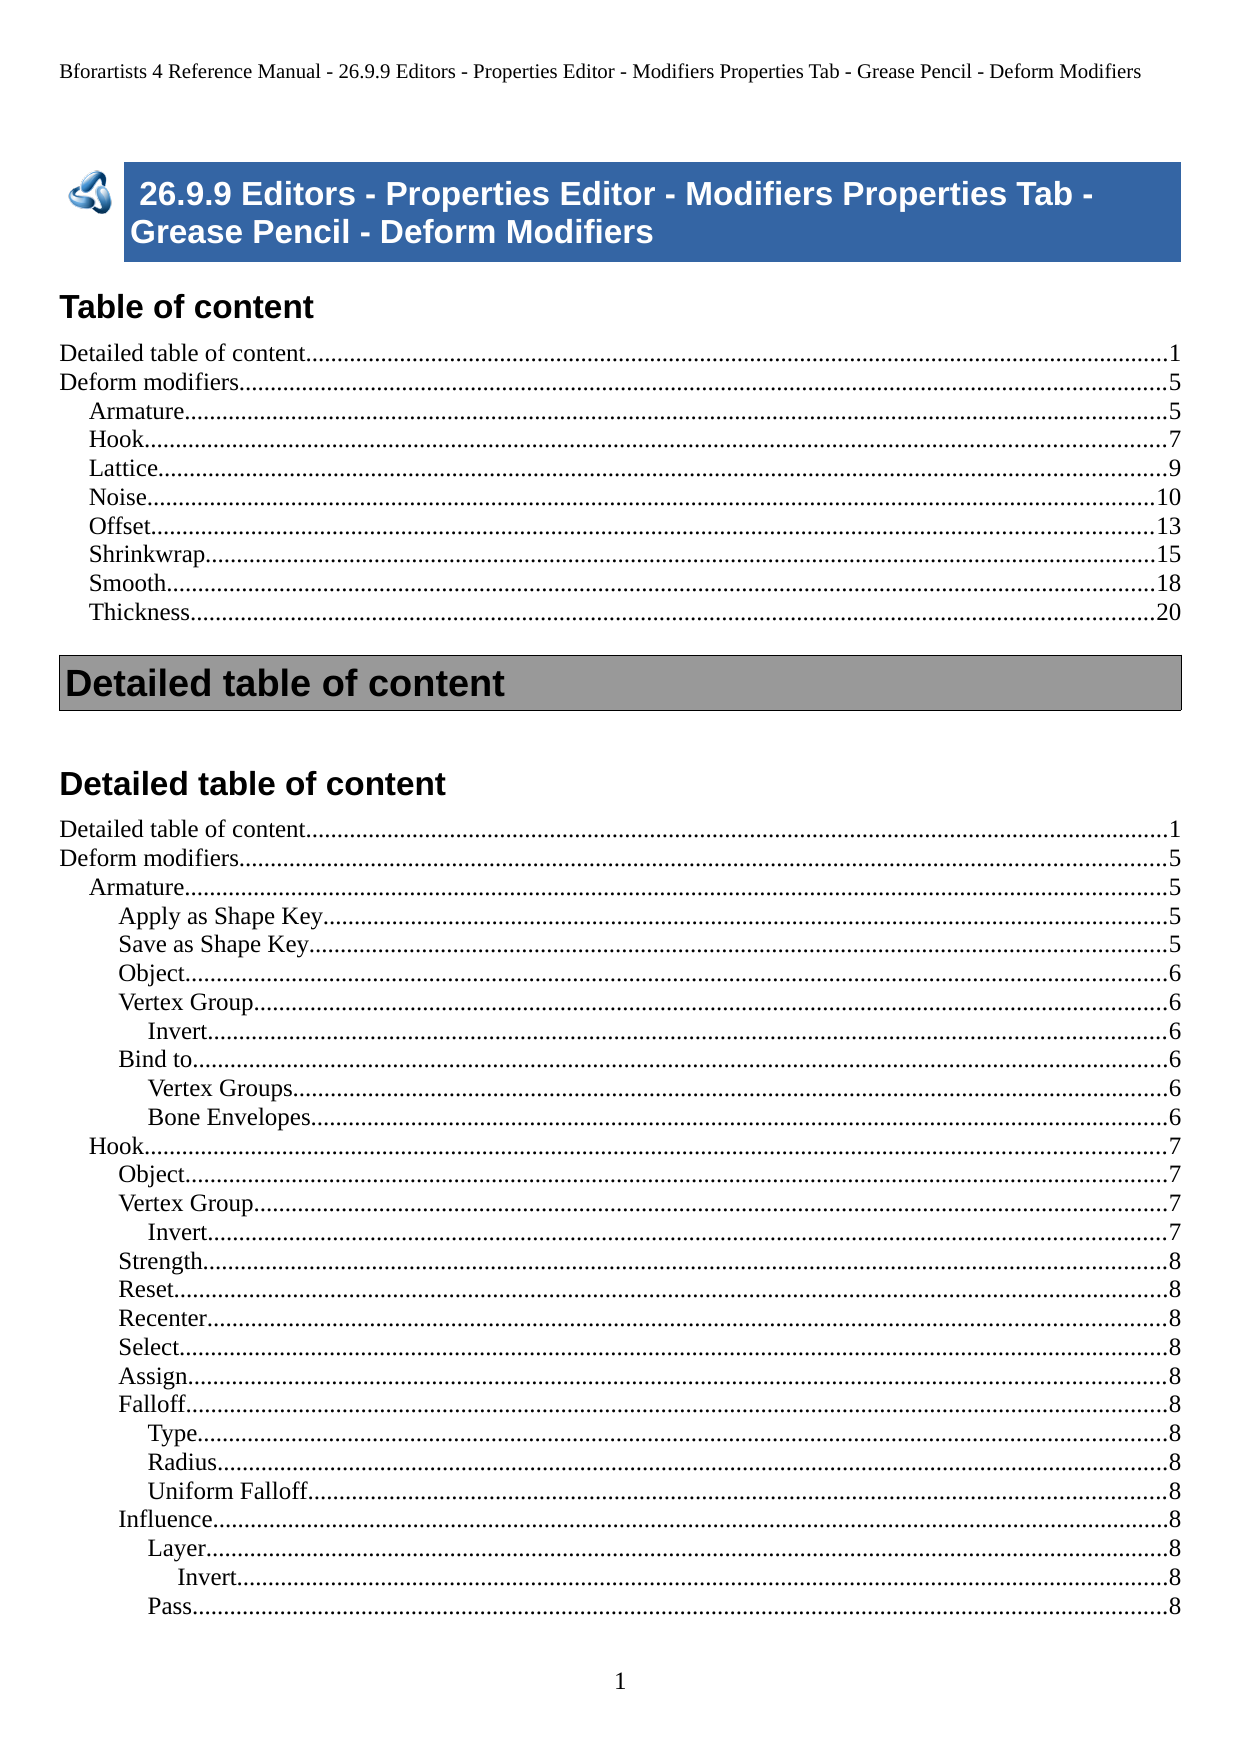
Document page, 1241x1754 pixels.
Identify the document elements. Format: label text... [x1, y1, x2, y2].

picture [65, 167, 114, 217]
text Detailed table of content 1 [59, 338, 1181, 367]
text Offset 13 [88, 511, 1181, 539]
text Bone Envelopes 6 [147, 1102, 1181, 1131]
text Uniform Falloff 8 [147, 1476, 1181, 1504]
text Detailed table of content 1 [59, 814, 1181, 843]
text Strength 8 [118, 1246, 1181, 1274]
subtitle Detailed table of content [59, 763, 1181, 802]
text Assign 8 [118, 1361, 1181, 1389]
text Vertex Group 7 [118, 1188, 1181, 1217]
text Deform modifiers 5 [59, 367, 1181, 396]
table_header Detailed table of content [60, 656, 1181, 710]
text Hook 7 [88, 1131, 1181, 1159]
text Vertex Groups 6 [147, 1073, 1181, 1102]
text Object 7 [118, 1159, 1181, 1188]
text Bind to 6 [118, 1044, 1181, 1073]
text Falloff 8 [118, 1389, 1181, 1418]
text Smooth 18 [88, 568, 1181, 597]
text Pass 8 [147, 1591, 1181, 1619]
table_header [59, 162, 124, 262]
text Save as Shape Key 5 [118, 929, 1181, 958]
text Armature 5 [88, 872, 1181, 901]
subtitle Table of content [59, 287, 1181, 326]
text Thickness 20 [88, 597, 1181, 626]
text Invert 8 [177, 1562, 1181, 1591]
text Apply as Shape Key 5 [118, 901, 1181, 929]
text Influence 8 [118, 1504, 1181, 1533]
text Deform modifiers 5 [59, 843, 1181, 872]
text Object 6 [118, 958, 1181, 987]
text Reset 8 [118, 1274, 1181, 1303]
text Type 8 [147, 1418, 1181, 1447]
text Invert 6 [147, 1016, 1181, 1044]
text Invert 7 [147, 1217, 1181, 1246]
table_header 26.9.9 Editors - Properties Editor - Modifiers Properties Tab - Grease Pencil - Deform Modifiers [124, 162, 1181, 262]
text Select 8 [118, 1332, 1181, 1361]
text Recenter 8 [118, 1303, 1181, 1332]
text Layer 8 [147, 1533, 1181, 1562]
text Vertex Group 6 [118, 987, 1181, 1016]
text Radius 8 [147, 1447, 1181, 1476]
text Armature 5 [88, 396, 1181, 424]
text Lattice 9 [88, 453, 1181, 482]
text Hook 7 [88, 424, 1181, 453]
text Noise 10 [88, 482, 1181, 511]
text Shrinkwrap 15 [88, 539, 1181, 568]
